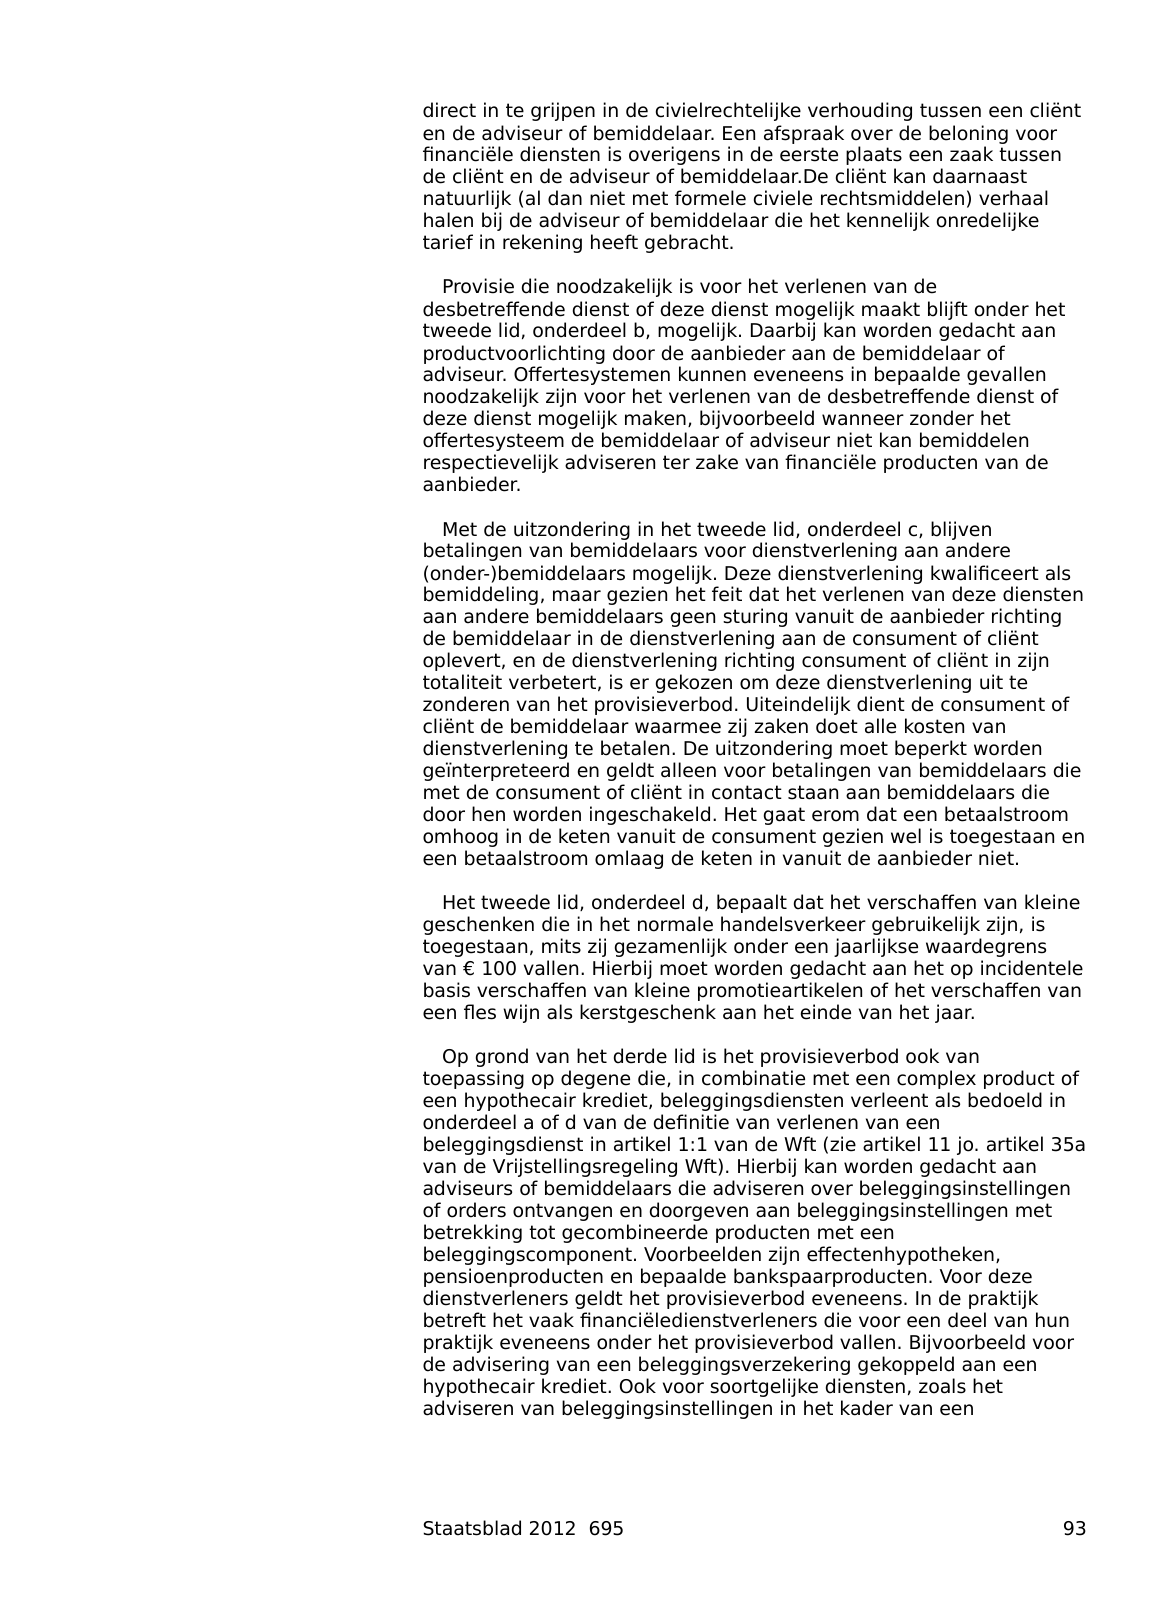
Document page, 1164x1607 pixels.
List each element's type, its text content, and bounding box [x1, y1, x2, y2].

text Het tweede lid, onderdeel d, bepaalt dat het verschaffen van kleine geschenken die in het normale handelsverkeer gebruikelijk zijn, is toegestaan, mits zij gezamenlijk onder een jaarlijkse waardegrens van € 100 vallen. Hierbij moet worden gedacht aan het op incidentele basis verschaffen van kleine promotieartikelen of het verschaffen van een fles wijn als kerstgeschenk aan het einde van het jaar. [422, 892, 1087, 1024]
text Op grond van het derde lid is het provisieverbod ook van toepassing op degene die, in combinatie met een complex product of een hypothecair krediet, beleggingsdiensten verleent als bedoeld in onderdeel a of d van de definitie van verlenen van een beleggingsdienst in artikel 1:1 van de Wft (zie artikel 11 jo. artikel 35a van de Vrijstellingsregeling Wft). Hierbij kan worden gedacht aan adviseurs of bemiddelaars die adviseren over beleggingsinstellingen of orders ontvangen en doorgeven aan beleggingsinstellingen met betrekking tot gecombineerde producten met een beleggingscomponent. Voorbeelden zijn effectenhypotheken, pensioenproducten en bepaalde bankspaarproducten. Voor deze dienstverleners geldt het provisieverbod eveneens. In de praktijk betreft het vaak financiëledienstverleners die voor een deel van hun praktijk eveneens onder het provisieverbod vallen. Bijvoorbeeld voor de advisering van een beleggingsverzekering gekoppeld aan een hypothecair krediet. Ook voor soortgelijke diensten, zoals het adviseren van beleggingsinstellingen in het kader van een [422, 1046, 1087, 1420]
text Met de uitzondering in het tweede lid, onderdeel c, blijven betalingen van bemiddelaars voor dienstverlening aan andere (onder-)bemiddelaars mogelijk. Deze dienstverlening kwalificeert als bemiddeling, maar gezien het feit dat het verlenen van deze diensten aan andere bemiddelaars geen sturing vanuit de aanbieder richting de bemiddelaar in de dienstverlening aan de consument of cliënt oplevert, en de dienstverlening richting consument of cliënt in zijn totaliteit verbetert, is er gekozen om deze dienstverlening uit te zonderen van het provisieverbod. Uiteindelijk dient de consument of cliënt de bemiddelaar waarmee zij zaken doet alle kosten van dienstverlening te betalen. De uitzondering moet beperkt worden geïnterpreteerd en geldt alleen voor betalingen van bemiddelaars die met de consument of cliënt in contact staan aan bemiddelaars die door hen worden ingeschakeld. Het gaat erom dat een betaalstroom omhoog in de keten vanuit de consument gezien wel is toegestaan en een betaalstroom omlaag de keten in vanuit de aanbieder niet. [422, 518, 1087, 870]
text Provisie die noodzakelijk is voor het verlenen van de desbetreffende dienst of deze dienst mogelijk maakt blijft onder het tweede lid, onderdeel b, mogelijk. Daarbij kan worden gedacht aan productvoorlichting door de aanbieder aan de bemiddelaar of adviseur. Offertesystemen kunnen eveneens in bepaalde gevallen noodzakelijk zijn voor het verlenen van de desbetreffende dienst of deze dienst mogelijk maken, bijvoorbeeld wanneer zonder het offertesysteem de bemiddelaar of adviseur niet kan bemiddelen respectievelijk adviseren ter zake van financiële producten van de aanbieder. [422, 276, 1087, 496]
text direct in te grijpen in de civielrechtelijke verhouding tussen een cliënt en de adviseur of bemiddelaar. Een afspraak over de beloning voor financiële diensten is overigens in de eerste plaats een zaak tussen de cliënt en de adviseur of bemiddelaar.De cliënt kan daarnaast natuurlijk (al dan niet met formele civiele rechtsmiddelen) verhaal halen bij de adviseur of bemiddelaar die het kennelijk onredelijke tarief in rekening heeft gebracht. [422, 100, 1087, 254]
